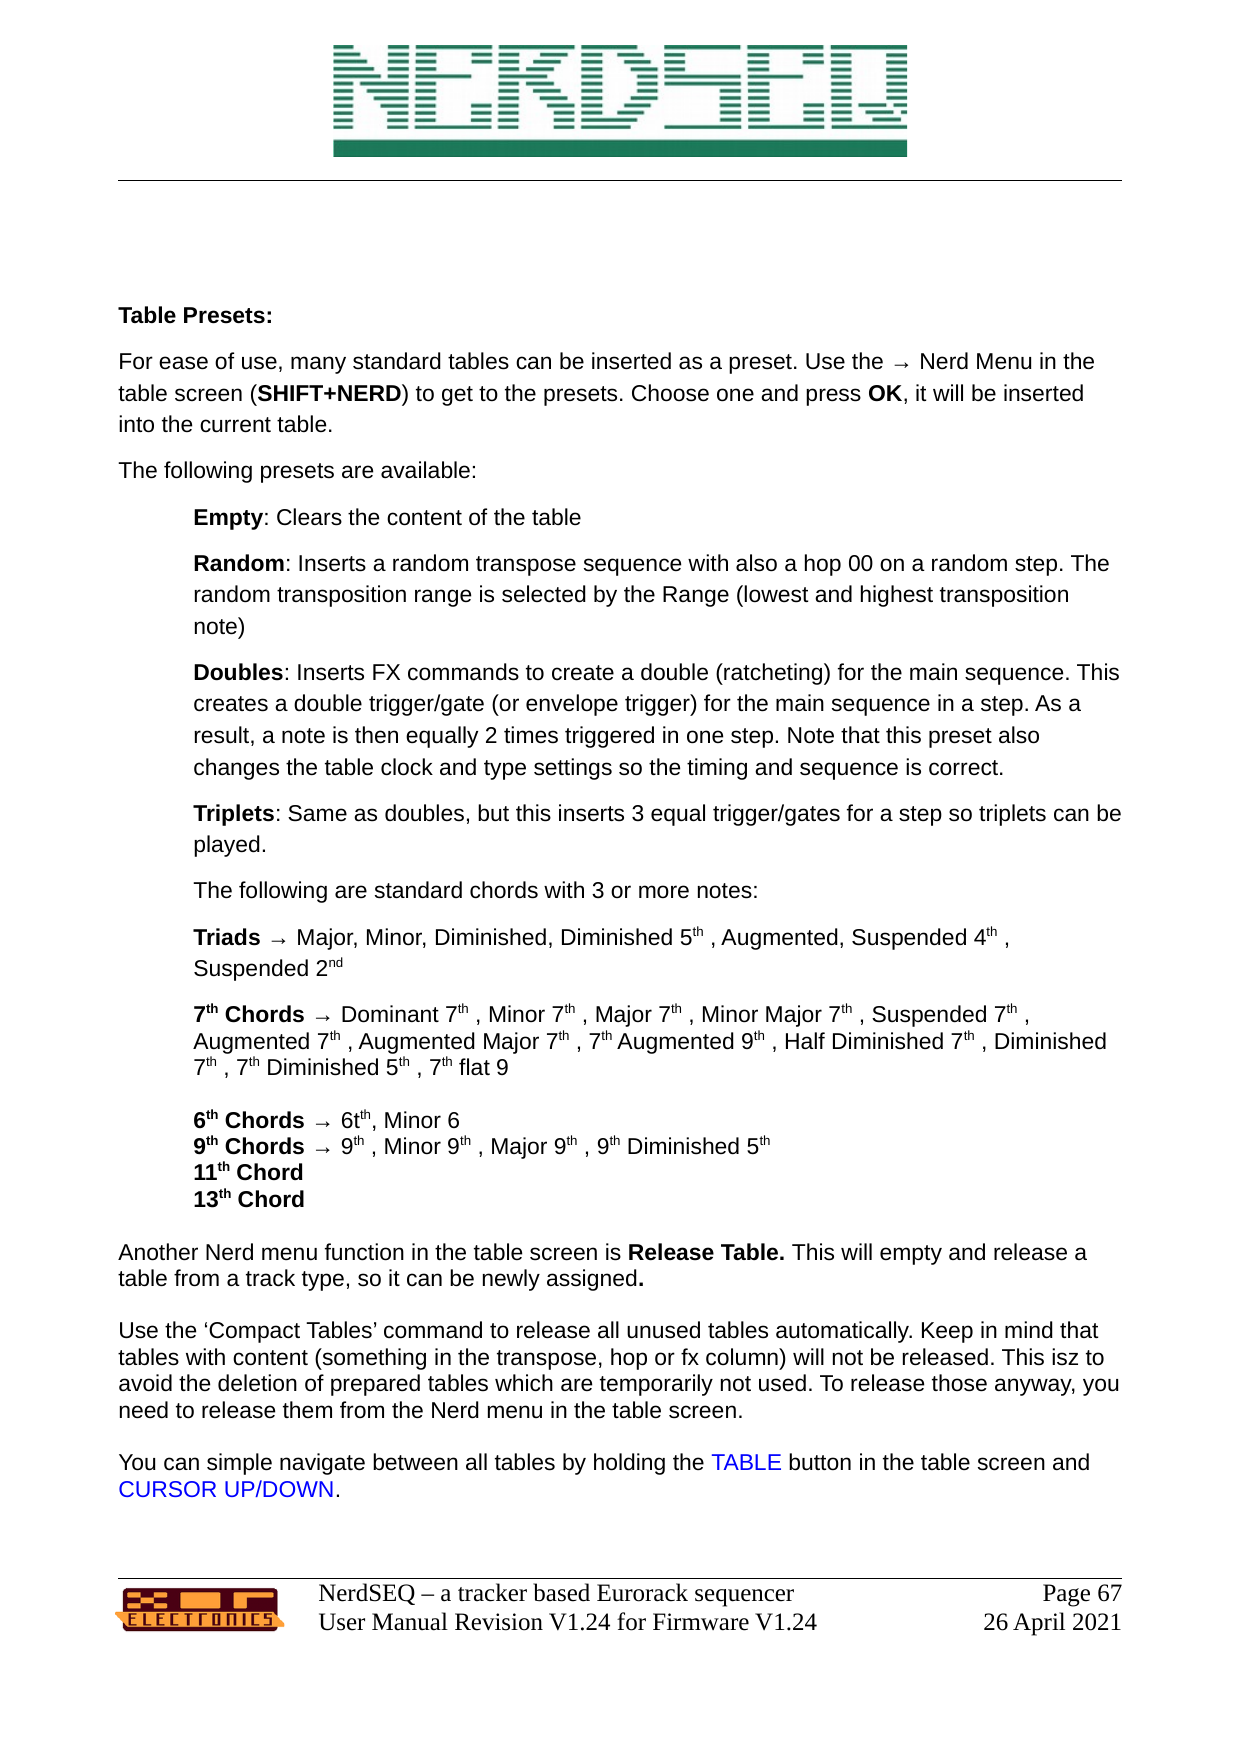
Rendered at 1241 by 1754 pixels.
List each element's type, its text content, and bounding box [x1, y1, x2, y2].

text Triads → Major, Minor, Diminished, Diminished 5th , Augmented, Suspended 4th , Suspended 2nd [193, 923, 1122, 981]
text Triplets: Same as doubles, but this inserts 3 equal trigger/gates for a step so triplets can be played. [193, 800, 1122, 858]
text 7th Chords → Dominant 7th , Minor 7th , Major 7th , Minor Major 7th , Suspended 7th , Augmented 7th , Augmented Major 7th , 7th Augmented 9th , Half Diminished 7th , Diminished 7th , 7th Diminished 5th , 7th flat 9 [193, 1001, 1122, 1080]
text The following presets are available: [118, 457, 1122, 484]
text You can simple navigate between all tables by holding the TABLE button in the table screen and CURSOR UP/DOWN. [118, 1449, 1122, 1502]
text Another Nerd menu function in the table screen is Release Table. This will empty and release a table from a track type, so it can be newly assigned. [118, 1238, 1122, 1291]
text 13th Chord [193, 1186, 1122, 1212]
text 6th Chords → 6tth, Minor 6 [193, 1107, 1122, 1133]
text Table Presets: [118, 302, 1122, 328]
text For ease of use, many standard tables can be inserted as a preset. Use the → Nerd Menu in the table screen (SHIFT+NERD) to get to the presets. Choose one and press OK, it will be inserted into the current table. [118, 348, 1122, 437]
text Doubles: Inserts FX commands to create a double (ratcheting) for the main sequence. This creates a double trigger/gate (or envelope trigger) for the main sequence in a step. As a result, a note is then equally 2 times triggered in one step. Note that this preset also changes the table clock and type settings so the timing and sequence is correct. [193, 659, 1122, 780]
text 11th Chord [193, 1159, 1122, 1186]
text Empty: Clears the content of the table [193, 503, 1122, 530]
text 9th Chords → 9th , Minor 9th , Major 9th , 9th Diminished 5th [193, 1133, 1122, 1159]
text Random: Inserts a random transpose sequence with also a hop 00 on a random step. The random transposition range is selected by the Range (lowest and highest transposition note) [193, 549, 1122, 639]
picture [115, 1584, 285, 1634]
picture [333, 45, 908, 157]
text The following are standard chords with 3 or more notes: [193, 877, 1122, 904]
text Use the ‘Compact Tables’ command to release all unused tables automatically. Keep in mind that tables with content (something in the transpose, hop or fx column) will not be released. This isz to avoid the deletion of prepared tables which are temporarily not used. To release those anyway, you need to release them from the Nerd menu in the table screen. [118, 1317, 1122, 1423]
